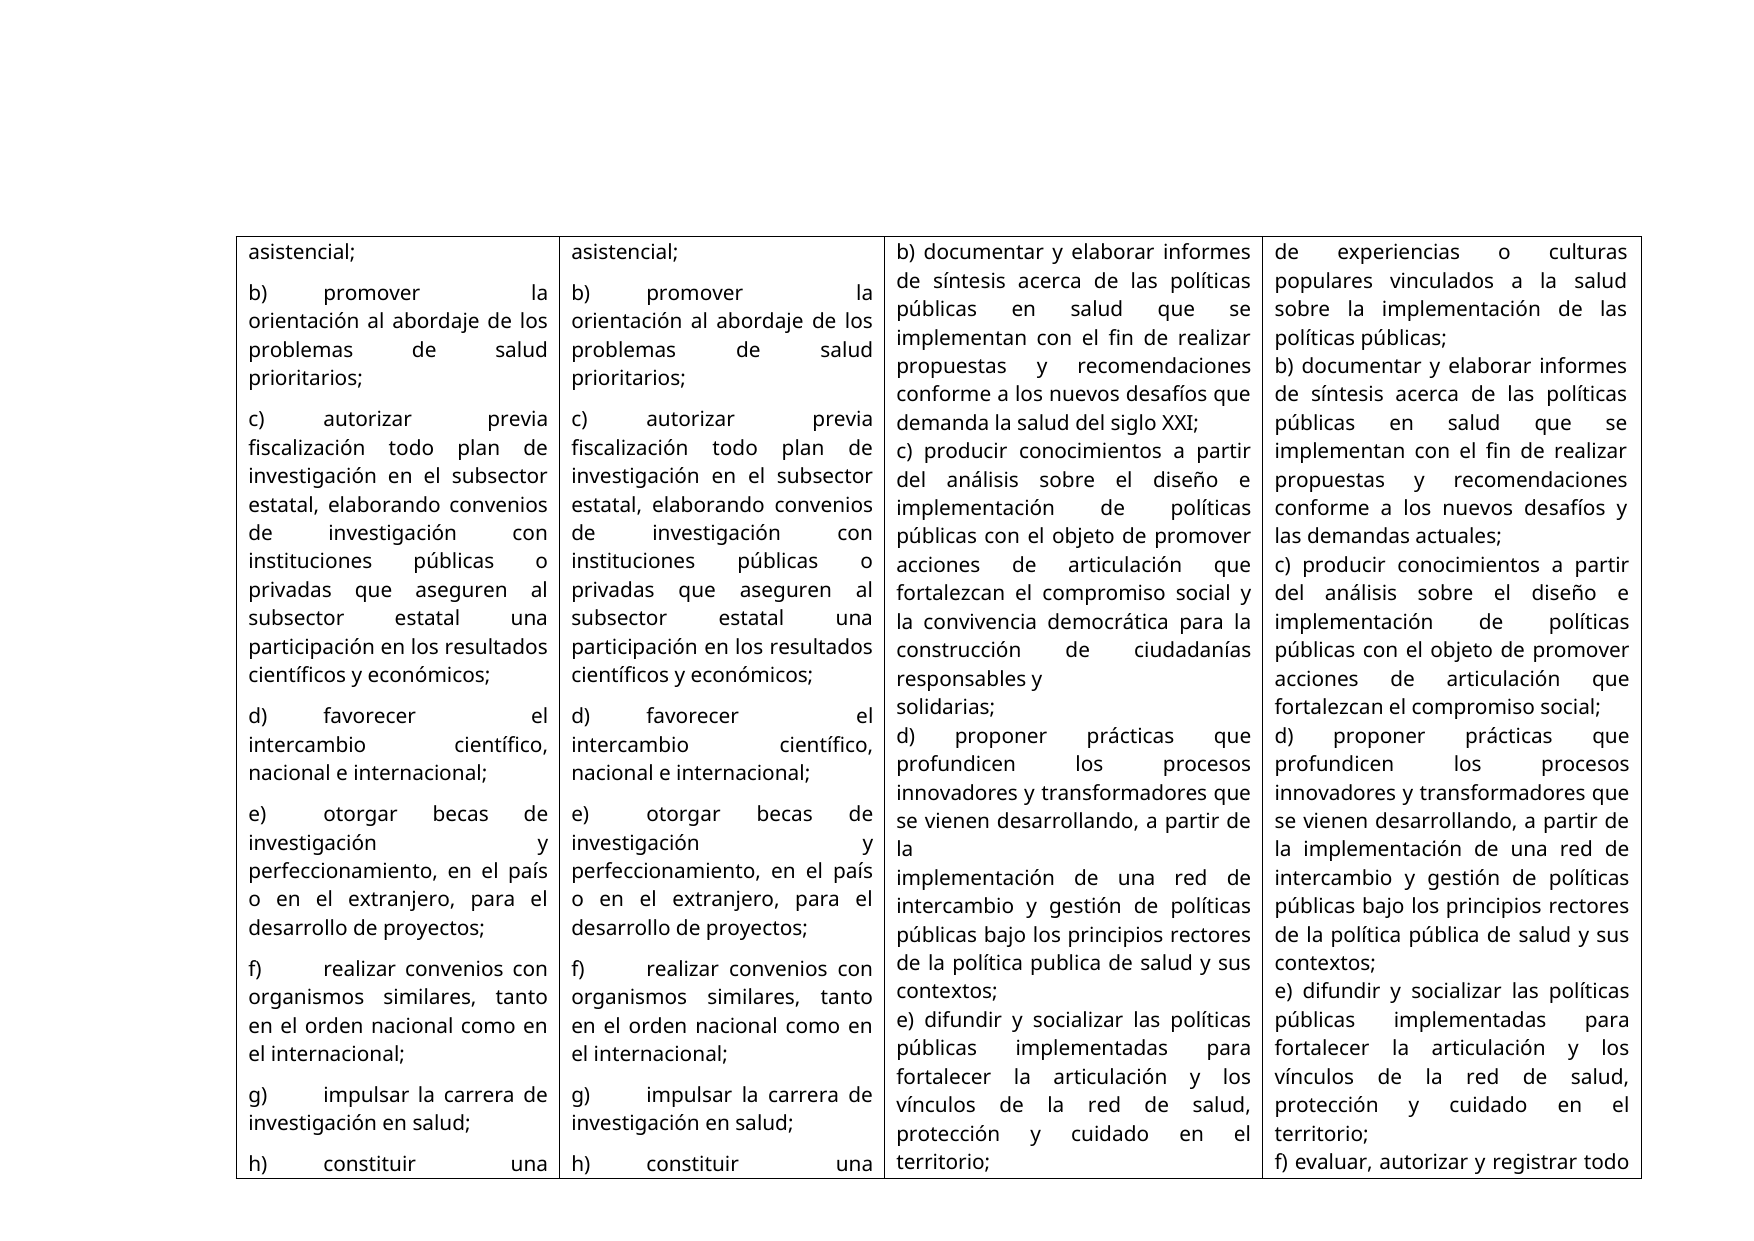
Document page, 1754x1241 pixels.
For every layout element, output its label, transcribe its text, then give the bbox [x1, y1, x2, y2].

table_cell b) documentar y elaborar informes de síntesis acerca de las políticas públicas en salud que se implementan con el fin de realizar propuestas y recomendaciones conforme a los nuevos desafíos que demanda la salud del siglo XXI; c) producir conocimientos a partir del análisis sobre el diseño e implementación de políticas públicas con el objeto de promover acciones de articulación que fortalezcan el compromiso social y la convivencia democrática para la construcción de ciudadanías responsables y solidarias; d) proponer prácticas que profundicen los procesos innovadores y transformadores que se vienen desarrollando, a partir de la implementación de una red de intercambio y gestión de políticas públicas bajo los principios rectores de la política publica de salud y sus contextos; e) difundir y socializar las políticas públicas implementadas para fortalecer la articulación y los vínculos de la red de salud, protección y cuidado en el territorio; [885, 237, 1262, 1178]
table_cell asistencial; promover la orientación al abordaje de los problemas de salud prioritarios; autorizar previa fiscalización todo plan de investigación en el subsector estatal, elaborando convenios de investigación con instituciones públicas o privadas que aseguren al subsector estatal una participación en los resultados científicos y económicos; favorecer el intercambio científico, nacional e internacional; otorgar becas de investigación y perfeccionamiento, en el país o en el extranjero, para el desarrollo de proyectos; realizar convenios con organismos similares, tanto en el orden nacional como en el internacional; impulsar la carrera de investigación en salud; constituir una [560, 237, 884, 1178]
table_cell de experiencias o culturas populares vinculados a la salud sobre la implementación de las políticas públicas; b) documentar y elaborar informes de síntesis acerca de las políticas públicas en salud que se implementan con el fin de realizar propuestas y recomendaciones conforme a los nuevos desafíos y las demandas actuales; c) producir conocimientos a partir del análisis sobre el diseño e implementación de políticas públicas con el objeto de promover acciones de articulación que fortalezcan el compromiso social; d) proponer prácticas que profundicen los procesos innovadores y transformadores que se vienen desarrollando, a partir de la implementación de una red de intercambio y gestión de políticas públicas bajo los principios rectores de la política pública de salud y sus contextos; e) difundir y socializar las políticas públicas implementadas para fortalecer la articulación y los vínculos de la red de salud, protección y cuidado en el territorio; f) evaluar, autorizar y registrar todo [1263, 237, 1641, 1178]
table_cell asistencial; promover la orientación al abordaje de los problemas de salud prioritarios; autorizar previa fiscalización todo plan de investigación en el subsector estatal, elaborando convenios de investigación con instituciones públicas o privadas que aseguren al subsector estatal una participación en los resultados científicos y económicos; favorecer el intercambio científico, nacional e internacional; otorgar becas de investigación y perfeccionamiento, en el país o en el extranjero, para el desarrollo de proyectos; realizar convenios con organismos similares, tanto en el orden nacional como en el internacional; impulsar la carrera de investigación en salud; constituir una [237, 237, 559, 1178]
